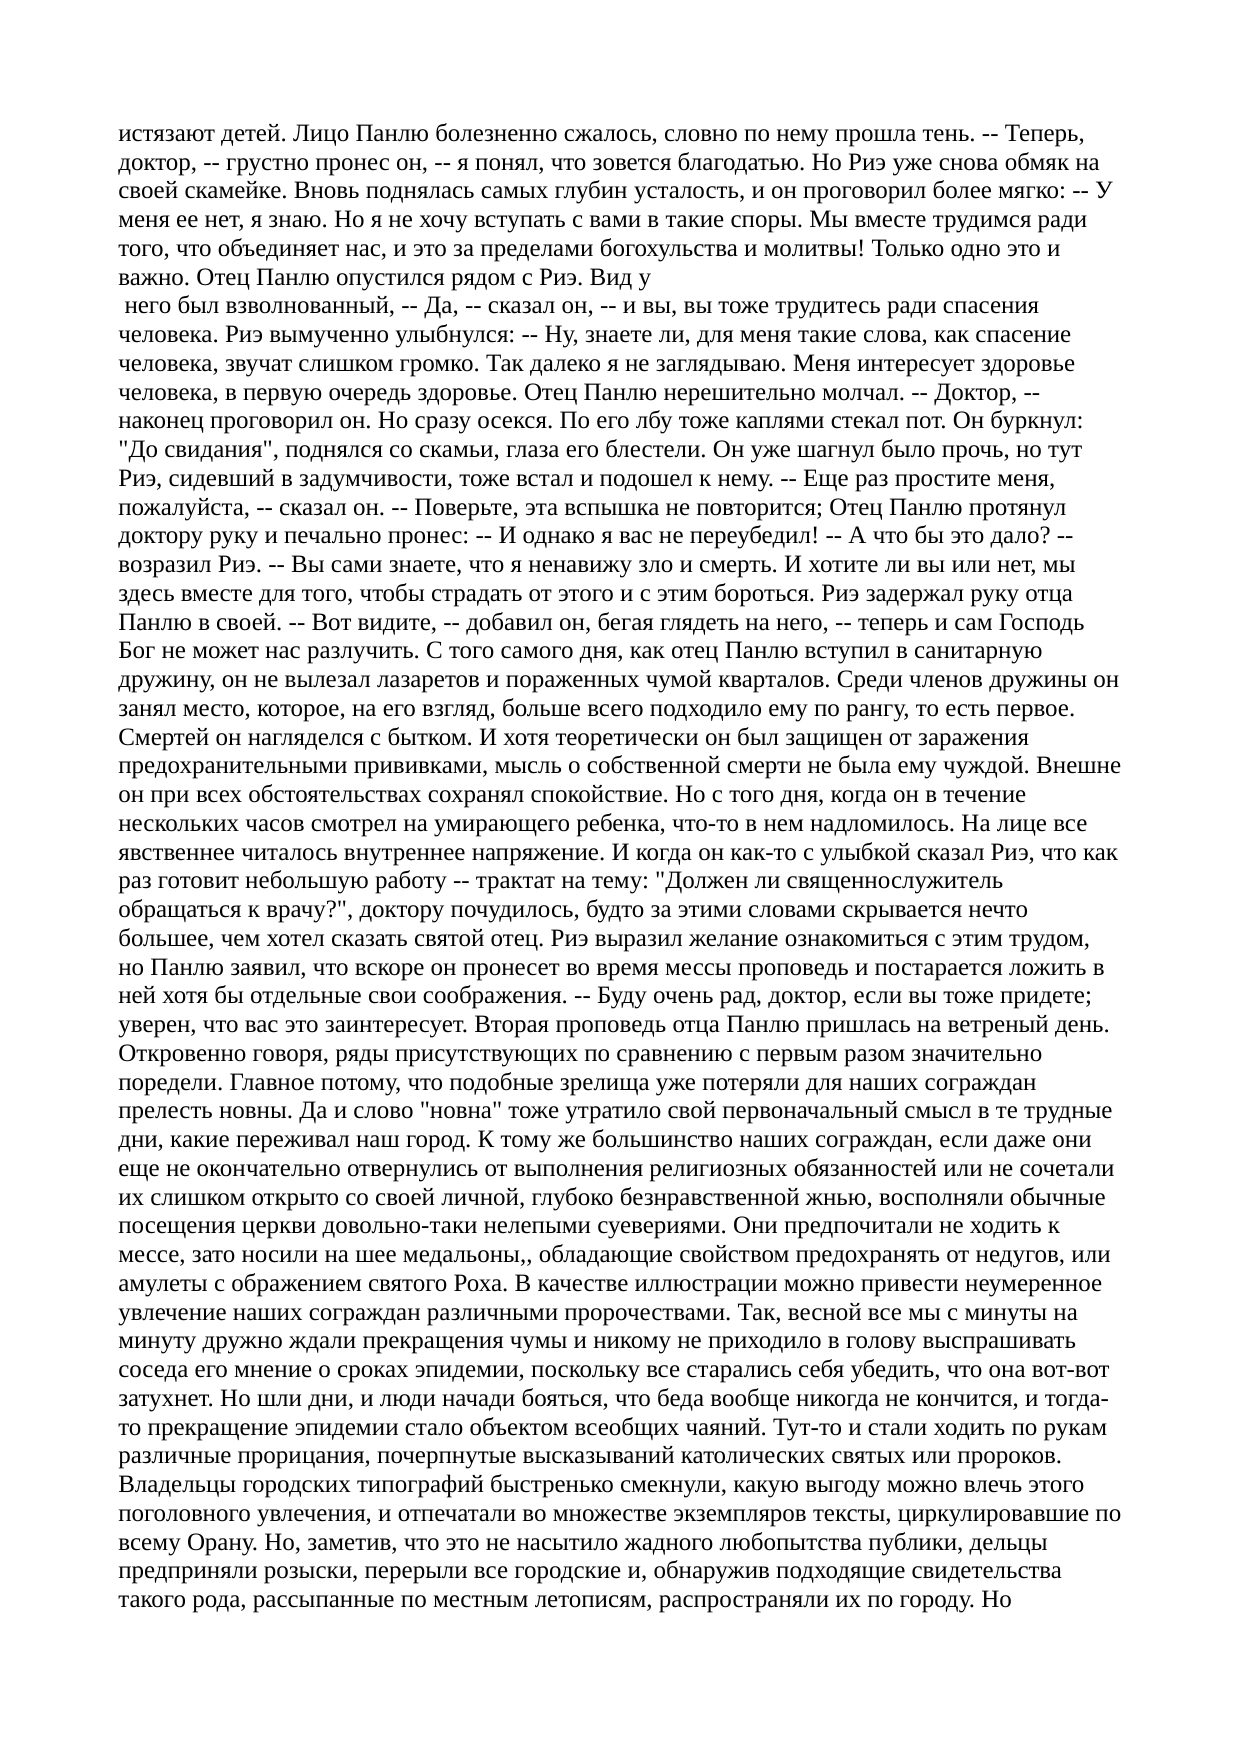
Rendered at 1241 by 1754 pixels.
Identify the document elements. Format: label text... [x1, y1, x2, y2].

text него был взволнованный, -- Да, -- сказал он, -- и вы, вы тоже трудитесь ради спасения человека. Риэ вымученно улыбнулся: -- Ну, знаете ли, для меня такие слова, как спасение человека, звучат слишком громко. Так далеко я не заглядываю. Меня интересует здоровье человека, в первую очередь здоровье. Отец Панлю нерешительно молчал. -- Доктор, -- наконец проговорил он. Но сразу осекся. По его лбу тоже каплями стекал пот. Он буркнул: "До свидания", поднялся со скамьи, глаза его блестели. Он уже шагнул было прочь, но тут Риэ, сидевший в задумчивости, тоже встал и подошел к нему. -- Еще раз простите меня, пожалуйста, -- сказал он. -- Поверьте, эта вспышка не повторится; Отец Панлю протянул доктору руку и печально пронес: -- И однако я вас не переубедил! -- А что бы это дало? -- возразил Риэ. -- Вы сами знаете, что я ненавижу зло и смерть. И хотите ли вы или нет, мы здесь вместе для того, чтобы страдать от этого и с этим бороться. Риэ задержал руку отца Панлю в своей. -- Вот видите, -- добавил он, бегая глядеть на него, -- теперь и сам Господь Бог не может нас разлучить. С того самого дня, как отец Панлю вступил в санитарную дружину, он не вылезал лазаретов и пораженных чумой кварталов. Среди членов дружины он занял место, которое, на его взгляд, больше всего подходило ему по рангу, то есть первое. Смертей он нагляделся с бытком. И хотя теоретически он был защищен от заражения предохранительными прививками, мысль о собственной смерти не была ему чуждой. Внешне он при всех обстоятельствах сохранял спокойствие. Но с того дня, когда он в течение нескольких часов смотрел на умирающего ребенка, что-то в нем надломилось. На лице все явственнее читалось внутреннее напряжение. И когда он как-то с улыбкой сказал Риэ, что как раз готовит небольшую работу -- трактат на тему: "Должен ли священнослужитель обращаться к врачу?", доктору почудилось, будто за этими словами скрывается нечто большее, чем хотел сказать святой отец. Риэ выразил желание ознакомиться с этим трудом, но Панлю заявил, что вскоре он пронесет во время мессы проповедь и постарается ложить в ней хотя бы отдельные свои соображения. -- Буду очень рад, доктор, если вы тоже придете; уверен, что вас это заинтересует. Вторая проповедь отца Панлю пришлась на ветреный день. Откровенно говоря, ряды присутствующих по сравнению с первым разом значительно поредели. Главное потому, что подобные зрелища уже потеряли для наших сограждан прелесть новны. Да и слово "новна" тоже утратило свой первоначальный смысл в те трудные дни, какие переживал наш город. К тому же большинство наших сограждан, если даже они еще не окончательно отвернулись от выполнения религиозных обязанностей или не сочетали их слишком открыто со своей личной, глубоко безнравственной жнью, восполняли обычные посещения церкви довольно-таки нелепыми суевериями. Они предпочитали не ходить к мессе, зато носили на шее медальоны,, обладающие свойством предохранять от недугов, или амулеты с ображением святого Роха. В качестве иллюстрации можно привести неумеренное увлечение наших сограждан различными пророчествами. Так, весной все мы с минуты на минуту дружно ждали прекращения чумы и никому не приходило в голову выспрашивать соседа его мнение о сроках эпидемии, поскольку все старались себя убедить, что она вот-вот затухнет. Но шли дни, и люди начади бояться, что беда вообще никогда не кончится, и тогда-то прекращение эпидемии стало объектом всеобщих чаяний. Тут-то и стали ходить по рукам различные прорицания, почерпнутые высказываний католических святых или пророков. Владельцы городских типографий быстренько смекнули, какую выгоду можно влечь этого поголовного увлечения, и отпечатали во множестве экземпляров тексты, циркулировавшие по всему Орану. Но, заметив, что это не насытило жадного любопытства публики, дельцы предприняли розыски, перерыли все городские и, обнаружив подходящие свидетельства такого рода, рассыпанные по местным летописям, распространяли их по городу. Но [118, 291, 1122, 1613]
text истязают детей. Лицо Панлю болезненно сжалось, словно по нему прошла тень. -- Теперь, доктор, -- грустно пронес он, -- я понял, что зовется благодатью. Но Риэ уже снова обмяк на своей скамейке. Вновь поднялась самых глубин усталость, и он проговорил более мягко: -- У меня ее нет, я знаю. Но я не хочу вступать с вами в такие споры. Мы вместе трудимся ради того, что объединяет нас, и это за пределами богохульства и молитвы! Только одно это и важно. Отец Панлю опустился рядом с Риэ. Вид у [118, 118, 1122, 291]
